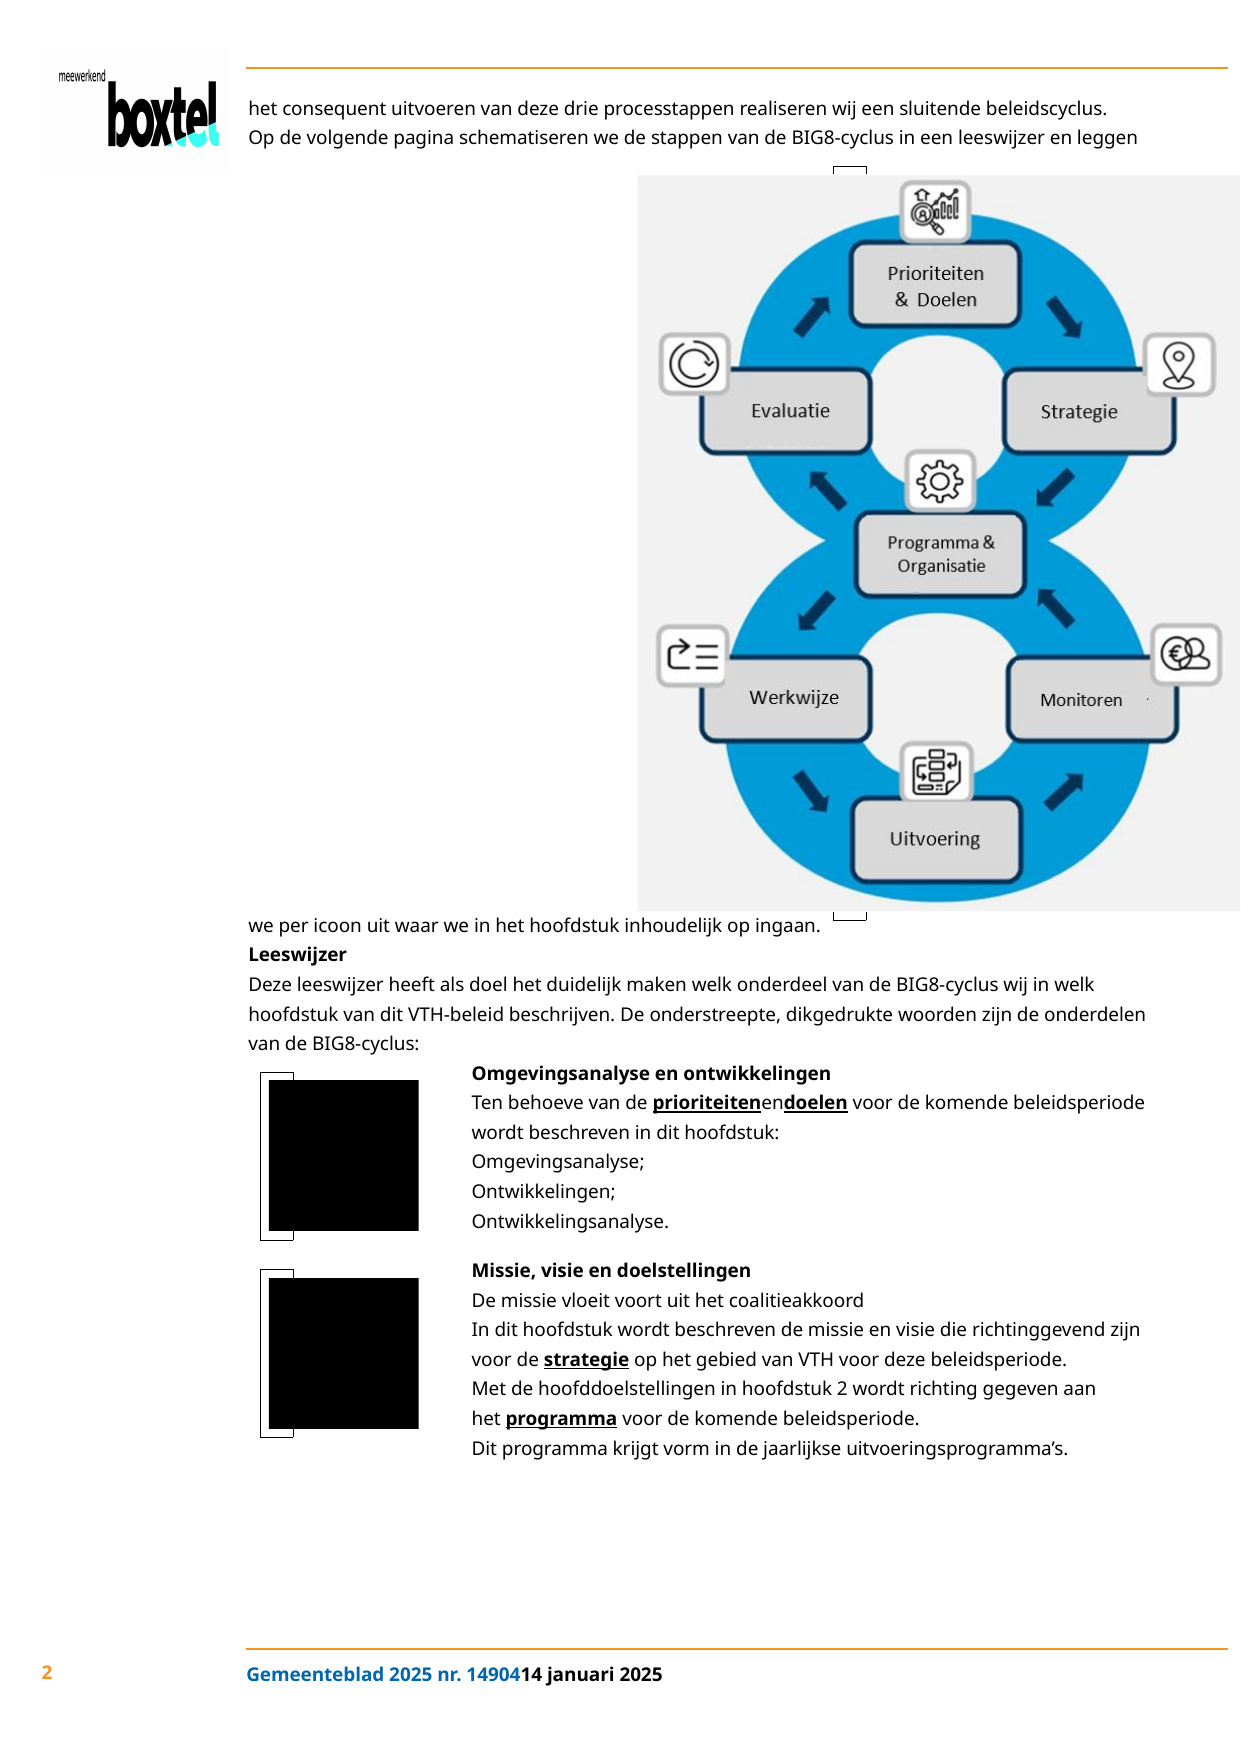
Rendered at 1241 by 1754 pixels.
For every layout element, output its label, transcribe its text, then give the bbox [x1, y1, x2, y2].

table_header [248, 1060, 471, 1257]
picture [41, 47, 231, 172]
picture [268, 1080, 419, 1231]
text Leeswijzer [248, 942, 1152, 967]
table_cell Missie, visie en doelstellingen De missie vloeit voort uit het coalitieakkoord In dit hoofdstuk wordt beschreven de missie en visie die richtinggevend zijn voor de strategie op het gebied van VTH voor deze beleidsperiode. Met de hoofddoelstellingen in hoofdstuk 2 wordt richting gegeven aan het programma voor de komende beleidsperiode. Dit programma krijgt vorm in de jaarlijkse uitvoeringsprogramma’s. [471, 1257, 1152, 1484]
text Deze leeswijzer heeft als doel het duidelijk maken welk onderdeel van de BIG8-cyclus wij in welk hoofdstuk van dit VTH-beleid beschrijven. De onderstreepte, dikgedrukte woorden zijn de onderdelen van de BIG8-cyclus: [248, 971, 1152, 1056]
text het consequent uitvoeren van deze drie processtappen realiseren wij een sluitende beleidscyclus. [248, 95, 1152, 121]
table_cell [248, 1257, 471, 1484]
text Op de volgende pagina schematiseren we de stappen van de BIG8-cyclus in een leeswijzer en leggen we per icoon uit waar we in het hoofdstuk inhoudelijk op ingaan. [248, 124, 1152, 938]
table_header Omgevingsanalyse en ontwikkelingen Ten behoeve van de prioriteitenendoelen voor de komende beleidsperiode wordt beschreven in dit hoofdstuk: Omgevingsanalyse; Ontwikkelingen; Ontwikkelingsanalyse. [471, 1060, 1152, 1257]
picture [268, 1278, 419, 1429]
picture [637, 174, 1241, 912]
